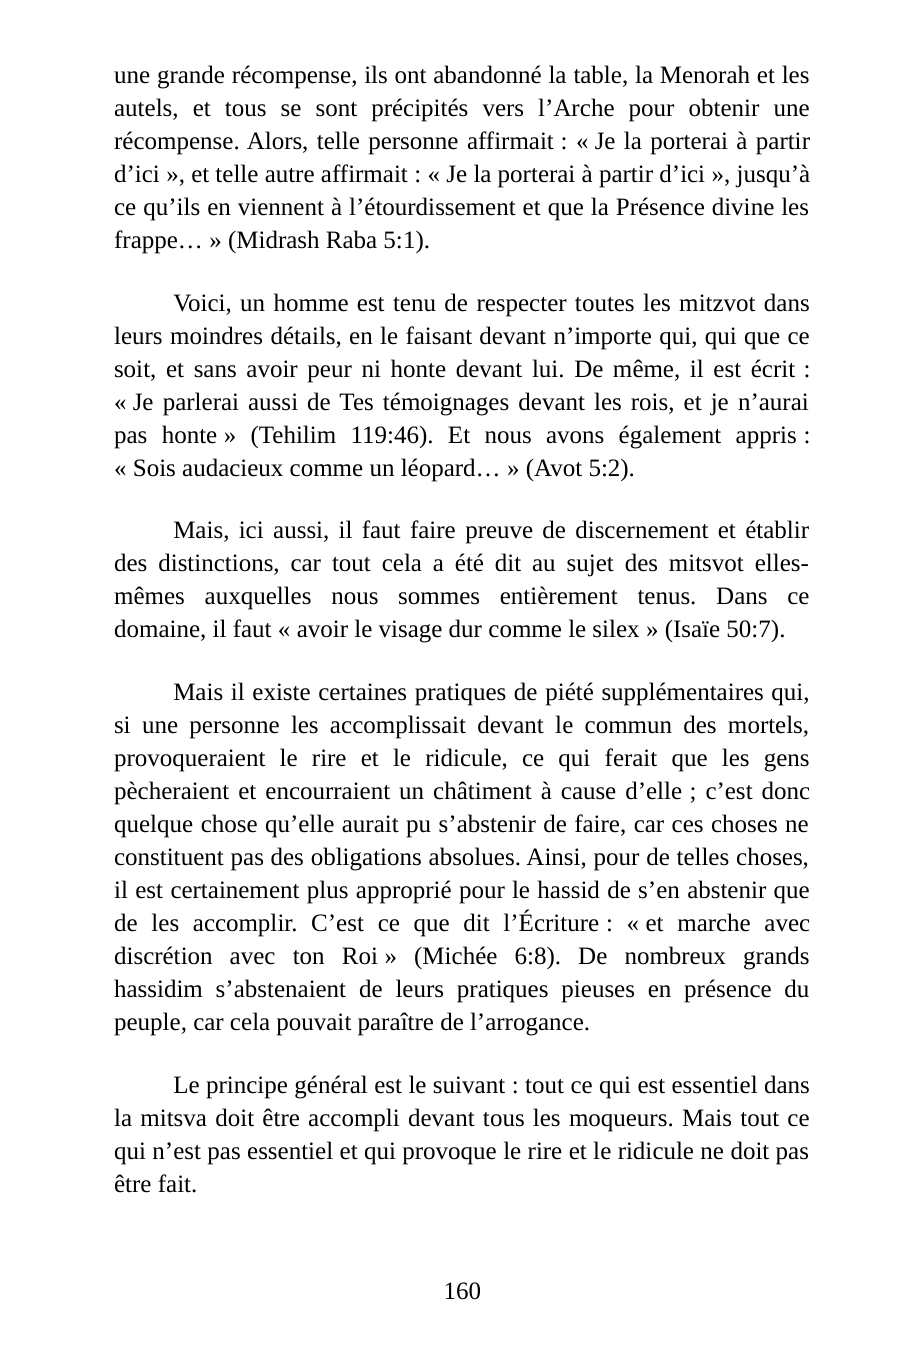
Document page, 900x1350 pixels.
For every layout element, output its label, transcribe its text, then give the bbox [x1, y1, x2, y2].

text Mais il existe certaines pratiques de piété supplémentaires qui, si une personne les accomplissait devant le commun des mortels, provoqueraient le rire et le ridicule, ce qui ferait que les gens pècheraient et encourraient un châtiment à cause d’elle ; c’est donc quelque chose qu’elle aurait pu s’abstenir de faire, car ces choses ne constituent pas des obligations absolues. Ainsi, pour de telles choses, il est certainement plus approprié pour le hassid de s’en abstenir que de les accomplir. C’est ce que dit l’Écriture : « et marche avec discrétion avec ton Roi » (Michée 6:8). De nombreux grands hassidim s’abstenaient de leurs pratiques pieuses en présence du peuple, car cela pouvait paraître de l’arrogance. [114, 677, 810, 1036]
text Voici, un homme est tenu de respecter toutes les mitzvot dans leurs moindres détails, en le faisant devant n’importe qui, qui que ce soit, et sans avoir peur ni honte devant lui. De même, il est écrit : « Je parlerai aussi de Tes témoignages devant les rois, et je n’aurai pas honte » (Tehilim 119:46). Et nous avons également appris : « Sois audacieux comme un léopard… » (Avot 5:2). [114, 288, 810, 482]
text une grande récompense, ils ont abandonné la table, la Menorah et les autels, et tous se sont précipités vers l’Arche pour obtenir une récompense. Alors, telle personne affirmait : « Je la porterai à partir d’ici », et telle autre affirmait : « Je la porterai à partir d’ici », jusqu’à ce qu’ils en viennent à l’étourdissement et que la Présence divine les frappe… » (Midrash Raba 5:1). [114, 60, 810, 254]
text Mais, ici aussi, il faut faire preuve de discernement et établir des distinctions, car tout cela a été dit au sujet des mitsvot elles-mêmes auxquelles nous sommes entièrement tenus. Dans ce domaine, il faut « avoir le visage dur comme le silex » (Isaïe 50:7). [114, 515, 810, 643]
text Le principe général est le suivant : tout ce qui est essentiel dans la mitsva doit être accompli devant tous les moqueurs. Mais tout ce qui n’est pas essentiel et qui provoque le rire et le ridicule ne doit pas être fait. [114, 1070, 810, 1197]
